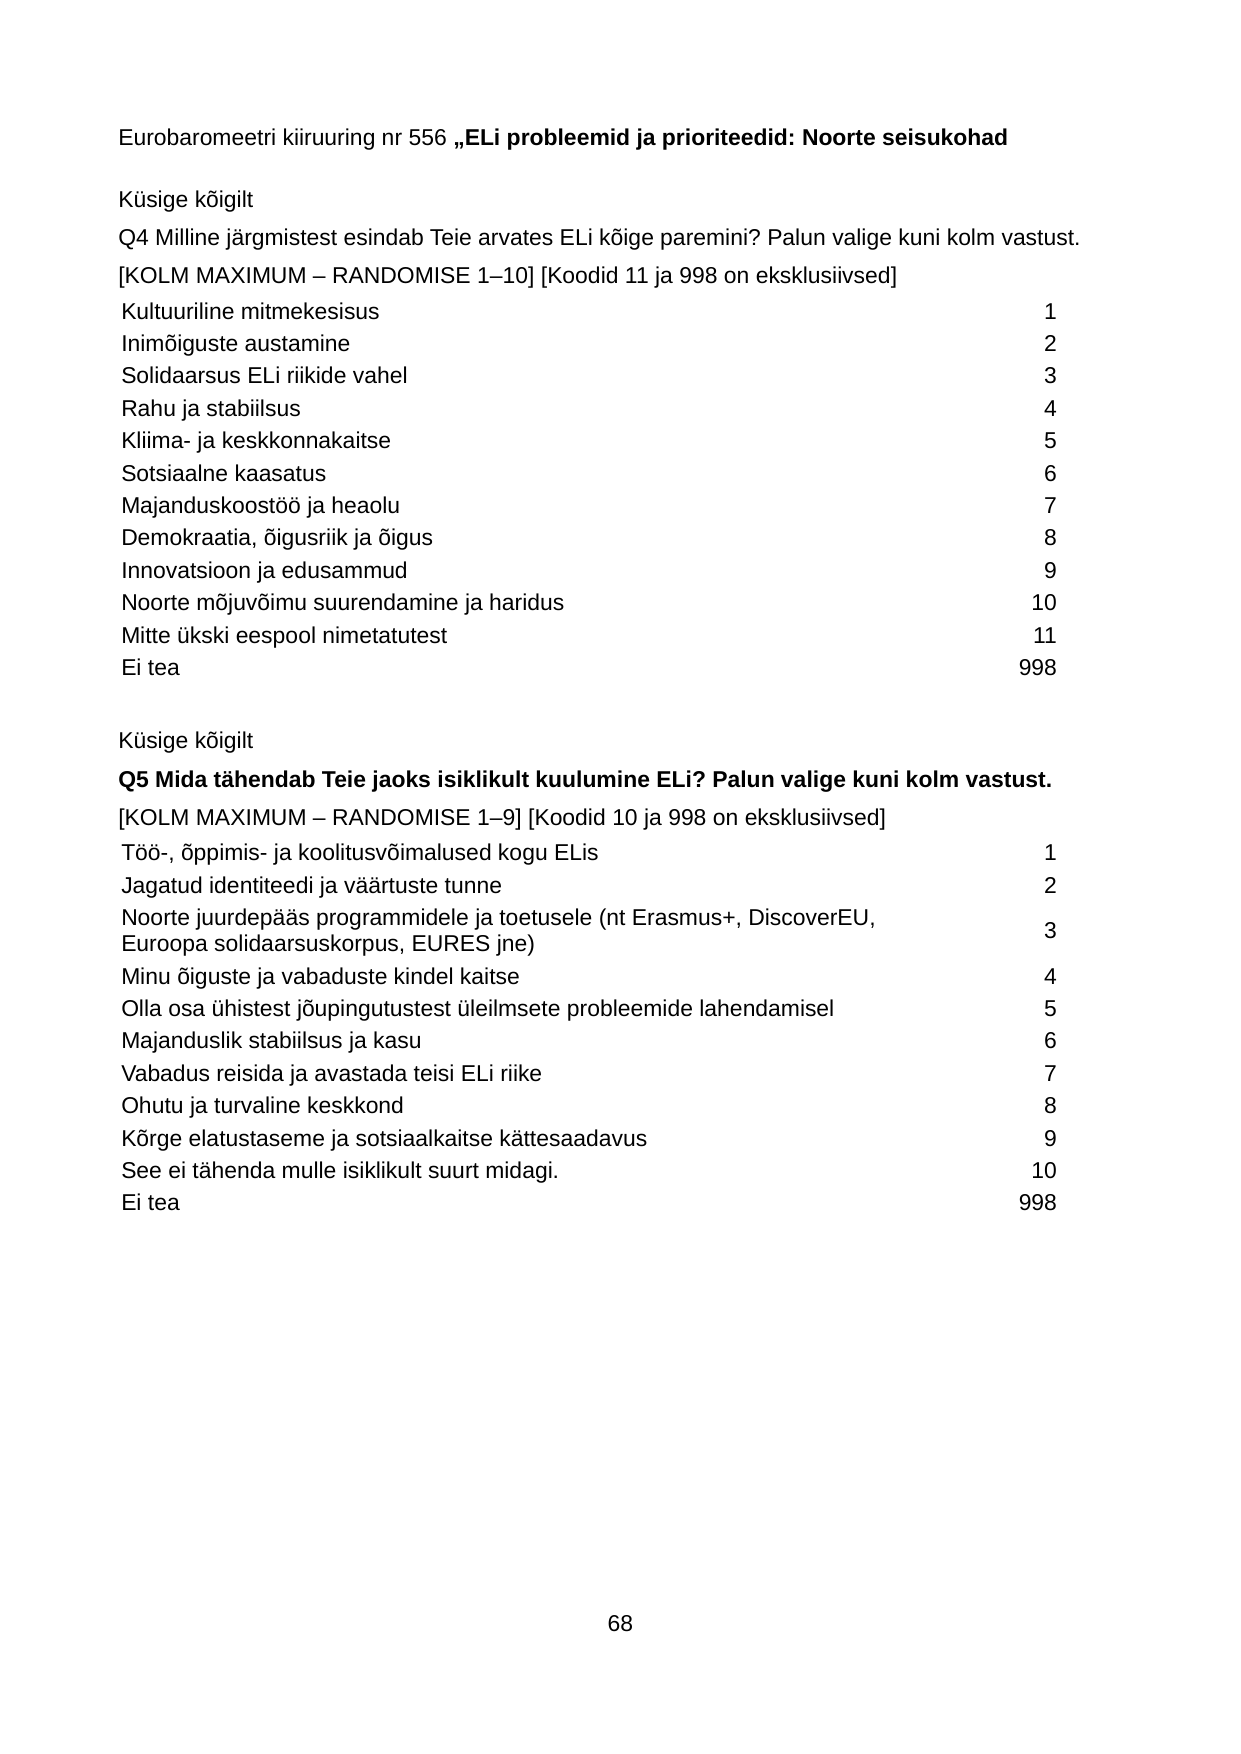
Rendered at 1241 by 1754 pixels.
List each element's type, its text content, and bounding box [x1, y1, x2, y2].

table_cell 3 [921, 901, 1059, 959]
table_cell Noorte juurdepääs programmidele ja toetusele (nt Erasmus+, DiscoverEU, Euroopa solidaarsuskorpus, EURES jne) [118, 901, 921, 959]
table_cell Ohutu ja turvaline keskkond [118, 1089, 921, 1122]
table_cell Olla osa ühistest jõupingutustest üleilmsete probleemide lahendamisel [118, 992, 921, 1024]
text Küsige kõigilt [118, 727, 1122, 754]
table_header Töö-, õppimis- ja koolitusvõimalused kogu ELis [118, 836, 921, 869]
table_cell 10 [921, 1154, 1059, 1186]
table_cell 9 [921, 1122, 1059, 1154]
table_cell Demokraatia, õigusriik ja õigus [118, 521, 921, 554]
table_cell 8 [921, 521, 1059, 554]
table_cell Jagatud identiteedi ja väärtuste tunne [118, 869, 921, 901]
table_cell Noorte mõjuvõimu suurendamine ja haridus [118, 586, 921, 618]
table_cell Innovatsioon ja edusammud [118, 554, 921, 586]
text [KOLM MAXIMUM – RANDOMISE 1–10] [Koodid 11 ja 998 on eksklusiivsed] [118, 262, 1122, 289]
table_cell 4 [921, 392, 1059, 424]
table_cell 5 [921, 992, 1059, 1024]
table_cell 11 [921, 619, 1059, 651]
table_cell Mitte ükski eespool nimetatutest [118, 619, 921, 651]
table_cell Sotsiaalne kaasatus [118, 457, 921, 489]
table_cell 7 [921, 1057, 1059, 1089]
table_cell Ei tea [118, 1186, 921, 1219]
table_header Kultuuriline mitmekesisus [118, 295, 921, 327]
text Q4 Milline järgmistest esindab Teie arvates ELi kõige paremini? Palun valige kuni kolm vastust. [118, 224, 1122, 250]
table_cell Solidaarsus ELi riikide vahel [118, 359, 921, 392]
table_cell 10 [921, 586, 1059, 618]
table_cell Vabadus reisida ja avastada teisi ELi riike [118, 1057, 921, 1089]
table_cell Kliima- ja keskkonnakaitse [118, 424, 921, 457]
table_header 1 [921, 836, 1059, 869]
table_cell Majanduslik stabiilsus ja kasu [118, 1024, 921, 1057]
table_cell Minu õiguste ja vabaduste kindel kaitse [118, 960, 921, 992]
table_cell 3 [921, 359, 1059, 392]
table_header 1 [921, 295, 1059, 327]
table_cell 2 [921, 869, 1059, 901]
table_cell Inimõiguste austamine [118, 327, 921, 359]
table_cell Ei tea [118, 651, 921, 683]
table_cell 6 [921, 1024, 1059, 1057]
table_cell Kõrge elatustaseme ja sotsiaalkaitse kättesaadavus [118, 1122, 921, 1154]
table_cell 2 [921, 327, 1059, 359]
text Q5 Mida tähendab Teie jaoks isiklikult kuulumine ELi? Palun valige kuni kolm vastust. [118, 766, 1122, 792]
text [KOLM MAXIMUM – RANDOMISE 1–9] [Koodid 10 ja 998 on eksklusiivsed] [118, 804, 1122, 830]
table_cell 4 [921, 960, 1059, 992]
table_cell 8 [921, 1089, 1059, 1122]
text Küsige kõigilt [118, 186, 1122, 212]
table_cell 998 [921, 1186, 1059, 1219]
table_cell 5 [921, 424, 1059, 457]
table_cell 998 [921, 651, 1059, 683]
table_cell 6 [921, 457, 1059, 489]
table_cell 9 [921, 554, 1059, 586]
table_cell Rahu ja stabiilsus [118, 392, 921, 424]
table_cell Majanduskoostöö ja heaolu [118, 489, 921, 521]
table_cell 7 [921, 489, 1059, 521]
table_cell See ei tähenda mulle isiklikult suurt midagi. [118, 1154, 921, 1186]
